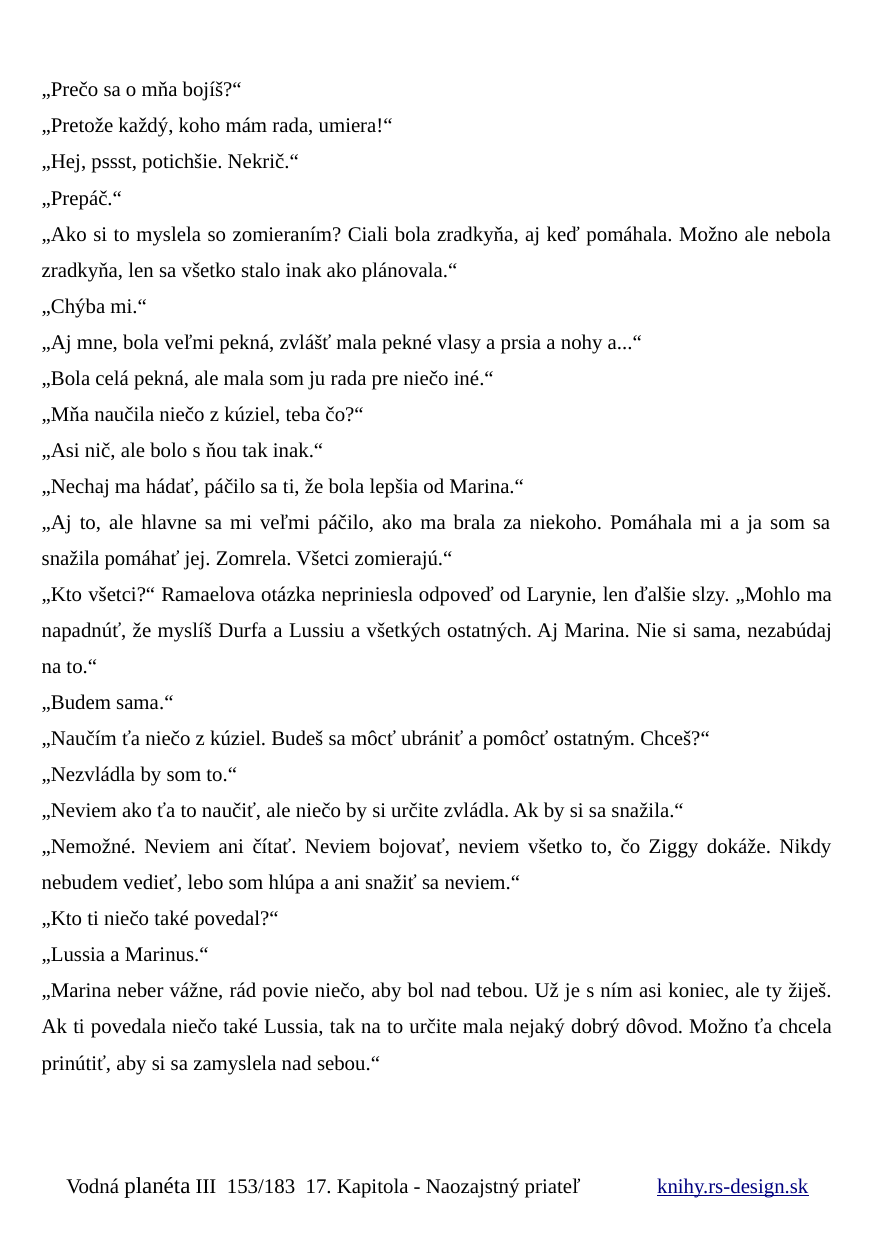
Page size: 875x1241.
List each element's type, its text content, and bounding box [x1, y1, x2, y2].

text „Mňa naučila niečo z kúziel, teba čo?“ [41, 402, 833, 426]
text „Kto ti niečo také povedal?“ [41, 906, 833, 930]
text „Aj to, ale hlavne sa mi veľmi páčilo, ako ma brala za niekoho. Pomáhala mi a ja som sa snažila pomáhať jej. Zomrela. Všetci zomierajú.“ [41, 510, 833, 570]
text „Nezvládla by som to.“ [41, 762, 833, 786]
text „Hej, pssst, potichšie. Nekrič.“ [41, 149, 833, 173]
text „Marina neber vážne, rád povie niečo, aby bol nad tebou. Už je s ním asi koniec, ale ty žiješ. Ak ti povedala niečo také Lussia, tak na to určite mala nejaký dobrý dôvod. Možno ťa chcela prinútiť, aby si sa zamyslela nad sebou.“ [41, 978, 833, 1074]
text „Prečo sa o mňa bojíš?“ [41, 77, 833, 101]
text „Naučím ťa niečo z kúziel. Budeš sa môcť ubrániť a pomôcť ostatným. Chceš?“ [41, 726, 833, 750]
text „Pretože každý, koho mám rada, umiera!“ [41, 113, 833, 137]
text „Prepáč.“ [41, 186, 833, 209]
text „Ako si to myslela so zomieraním? Ciali bola zradkyňa, aj keď pomáhala. Možno ale nebola zradkyňa, len sa všetko stalo inak ako plánovala.“ [41, 222, 833, 282]
text „Nemožné. Neviem ani čítať. Neviem bojovať, neviem všetko to, čo Ziggy dokáže. Nikdy nebudem vedieť, lebo som hlúpa a ani snažiť sa neviem.“ [41, 834, 833, 894]
text „Budem sama.“ [41, 690, 833, 714]
text „Aj mne, bola veľmi pekná, zvlášť mala pekné vlasy a prsia a nohy a...“ [41, 330, 833, 354]
text „Chýba mi.“ [41, 294, 833, 318]
text „Nechaj ma hádať, páčilo sa ti, že bola lepšia od Marina.“ [41, 474, 833, 498]
text „Lussia a Marinus.“ [41, 942, 833, 966]
text „Kto všetci?“ Ramaelova otázka nepriniesla odpoveď od Larynie, len ďalšie slzy. „Mohlo ma napadnúť, že myslíš Durfa a Lussiu a všetkých ostatných. Aj Marina. Nie si sama, nezabúdaj na to.“ [41, 582, 833, 678]
text „Neviem ako ťa to naučiť, ale niečo by si určite zvládla. Ak by si sa snažila.“ [41, 798, 833, 822]
text „Asi nič, ale bolo s ňou tak inak.“ [41, 438, 833, 462]
text „Bola celá pekná, ale mala som ju rada pre niečo iné.“ [41, 366, 833, 390]
